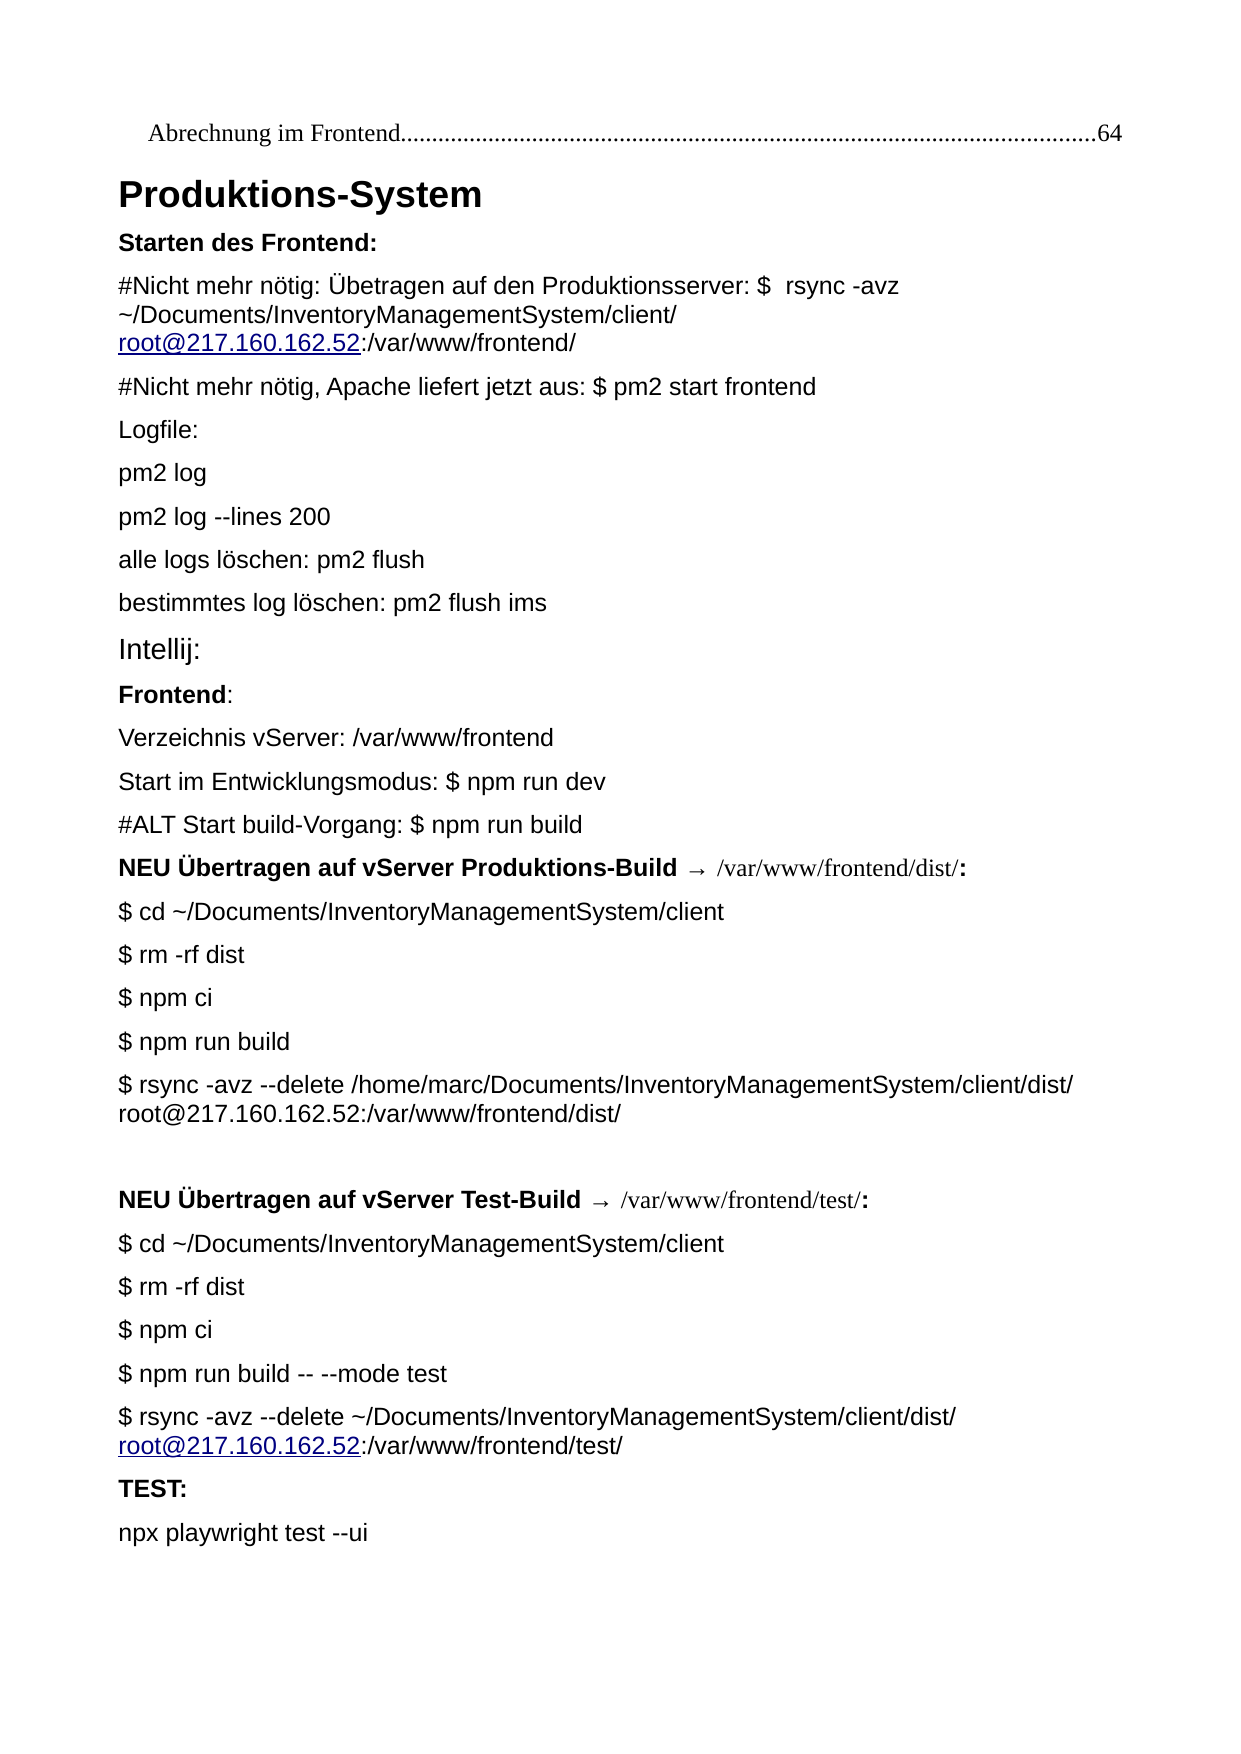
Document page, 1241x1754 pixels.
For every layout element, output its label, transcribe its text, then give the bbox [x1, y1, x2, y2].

text Intellij: [118, 632, 1122, 665]
text $ rsync -avz --delete /home/marc/Documents/InventoryManagementSystem/client/dist/ root@217.160.162.52:/var/www/frontend/dist/ [118, 1070, 1122, 1127]
text pm2 log --lines 200 [118, 502, 1122, 530]
text $ rm -rf dist [118, 1272, 1122, 1301]
text Abrechnung im Frontend 64 [148, 118, 1122, 147]
text Start im Entwicklungsmodus: $ npm run dev [118, 766, 1122, 795]
text $ npm ci [118, 983, 1122, 1012]
text Starten des Frontend: [118, 227, 1122, 256]
text Frontend: [118, 680, 1122, 708]
text bestimmtes log löschen: pm2 flush ims [118, 588, 1122, 617]
text NEU Übertragen auf vServer Test-Build → /var/www/frontend/test/: [118, 1185, 1122, 1214]
text Verzeichnis vServer: /var/www/frontend [118, 723, 1122, 752]
text $ npm run build -- --mode test [118, 1359, 1122, 1387]
text pm2 log [118, 458, 1122, 487]
text $ cd ~/Documents/InventoryManagementSystem/client [118, 1229, 1122, 1257]
text $ rm -rf dist [118, 940, 1122, 969]
text alle logs löschen: pm2 flush [118, 545, 1122, 574]
text $ npm ci [118, 1315, 1122, 1344]
text NEU Übertragen auf vServer Produktions-Build → /var/www/frontend/dist/: [118, 853, 1122, 882]
text $ npm run build [118, 1027, 1122, 1055]
subtitle Produktions-System [118, 172, 1122, 215]
text #ALT Start build-Vorgang: $ npm run build [118, 810, 1122, 838]
text $ rsync -avz --delete ~/Documents/InventoryManagementSystem/client/dist/ root@217.160.162.52:/var/www/frontend/test/ [118, 1402, 1122, 1459]
text $ cd ~/Documents/InventoryManagementSystem/client [118, 897, 1122, 925]
text #Nicht mehr nötig, Apache liefert jetzt aus: $ pm2 start frontend [118, 372, 1122, 400]
text #Nicht mehr nötig: Übetragen auf den Produktionsserver: $ rsync -avz ~/Documents/InventoryManagementSystem/client/ root@217.160.162.52:/var/www/frontend/ [118, 271, 1122, 357]
text Logfile: [118, 415, 1122, 444]
text npx playwright test --ui [118, 1517, 1122, 1546]
text TEST: [118, 1474, 1122, 1503]
